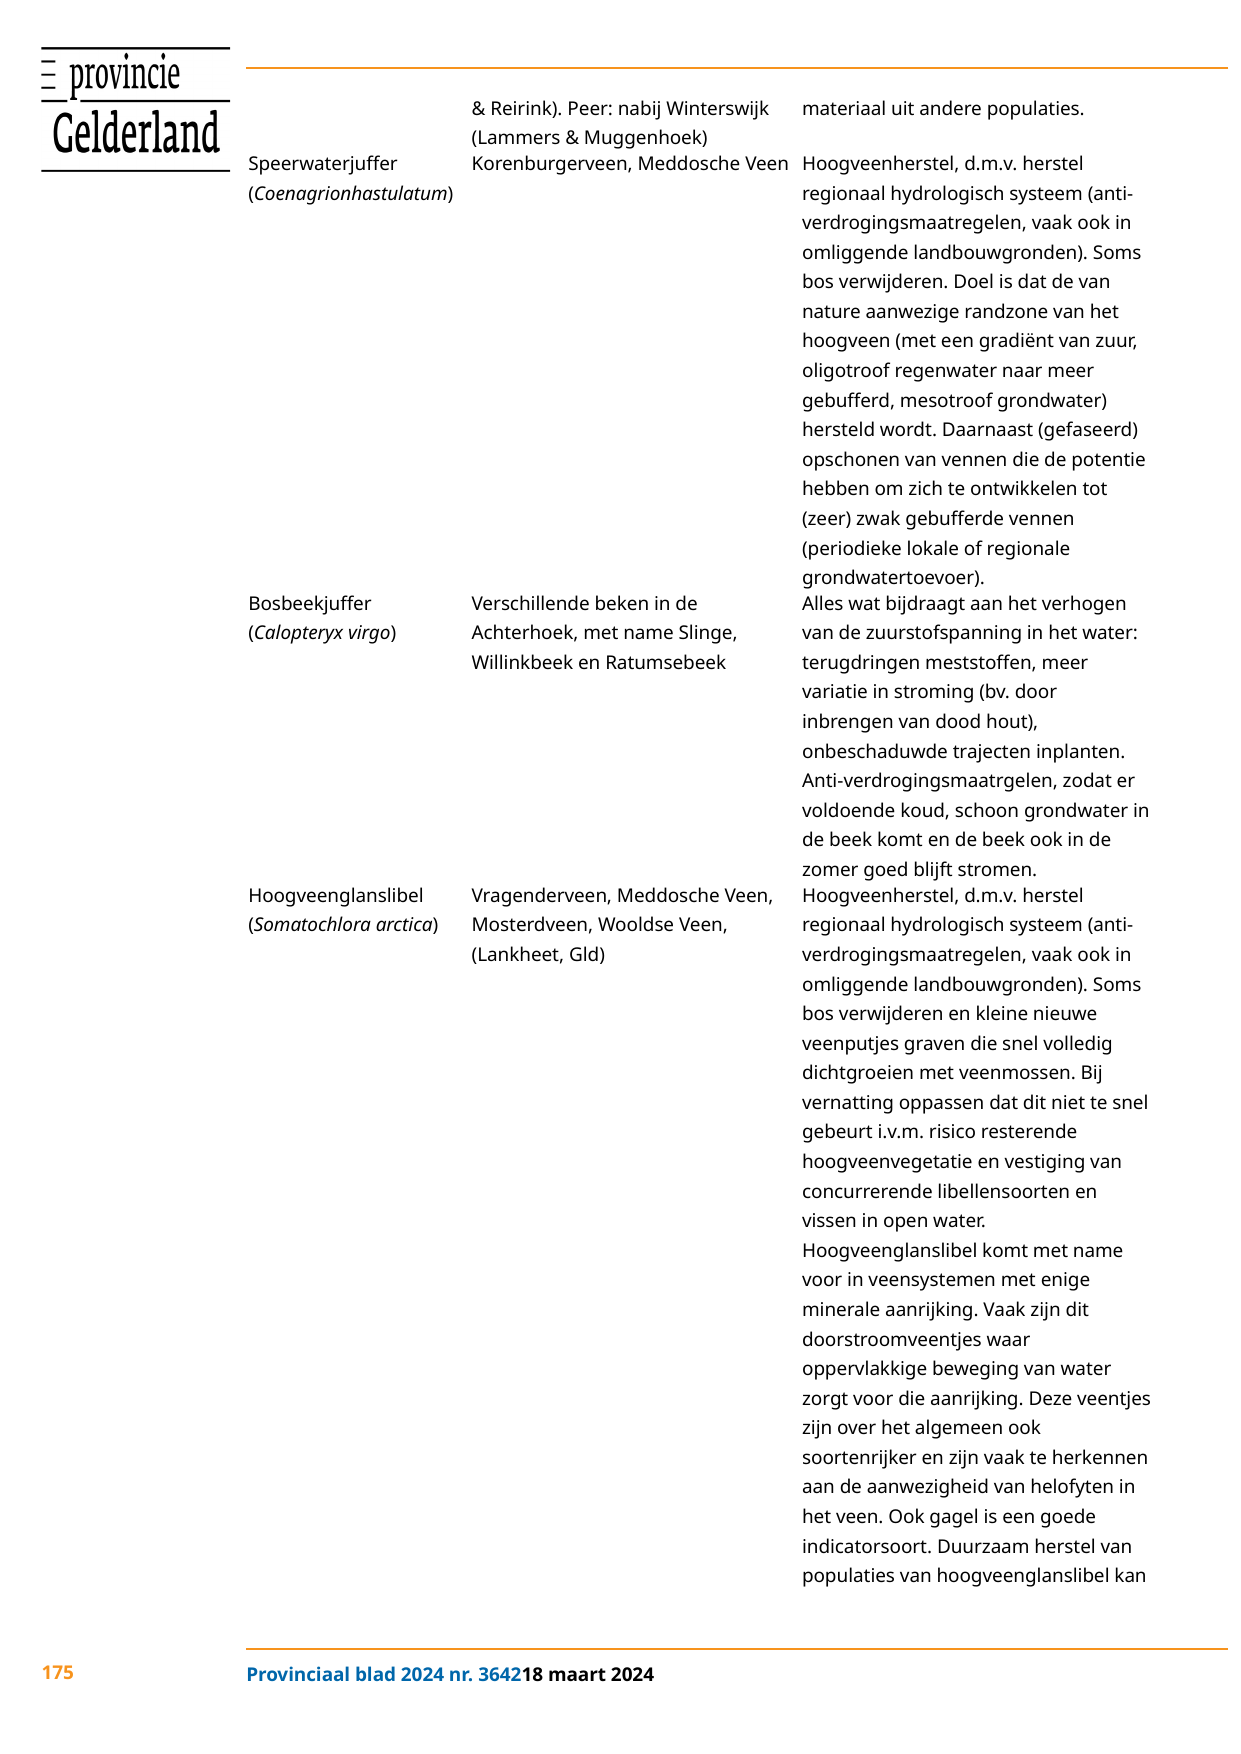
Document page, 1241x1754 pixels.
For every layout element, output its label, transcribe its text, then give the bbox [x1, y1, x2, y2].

table_cell Alles wat bijdraagt aan het verhogen van de zuurstofspanning in het water: terugdringen meststoffen, meer variatie in stroming (bv. door inbrengen van dood hout), onbeschaduwde trajecten inplanten. Anti-verdrogingsmaatrgelen, zodat er voldoende koud, schoon grondwater in de beek komt en de beek ook in de zomer goed blijft stromen. [802, 590, 1152, 882]
table_cell Hoogveenherstel, d.m.v. herstel regionaal hydrologisch systeem (anti-verdrogingsmaatregelen, vaak ook in omliggende landbouwgronden). Soms bos verwijderen en kleine nieuwe veenputjes graven die snel volledig dichtgroeien met veenmossen. Bij vernatting oppassen dat dit niet te snel gebeurt i.v.m. risico resterende hoogveenvegetatie en vestiging van concurrerende libellensoorten en vissen in open water. Hoogveenglanslibel komt met name voor in veensystemen met enige minerale aanrijking. Vaak zijn dit doorstroomveentjes waar oppervlakkige beweging van water zorgt voor die aanrijking. Deze veentjes zijn over het algemeen ook soortenrijker en zijn vaak te herkennen aan de aanwezigheid van helofyten in het veen. Ook gagel is een goede indicatorsoort. Duurzaam herstel van populaties van hoogveenglanslibel kan [802, 882, 1152, 1588]
table_cell Verschillende beken in de Achterhoek, met name Slinge, Willinkbeek en Ratumsebeek [471, 590, 802, 882]
table_cell Korenburgerveen, Meddosche Veen [471, 150, 802, 590]
table_cell Speerwaterjuffer (Coenagrionhastulatum) [248, 150, 471, 590]
table_cell Hoogveenherstel, d.m.v. herstel regionaal hydrologisch systeem (anti-verdrogingsmaatregelen, vaak ook in omliggende landbouwgronden). Soms bos verwijderen. Doel is dat de van nature aanwezige randzone van het hoogveen (met een gradiënt van zuur, oligotroof regenwater naar meer gebufferd, mesotroof grondwater) hersteld wordt. Daarnaast (gefaseerd) opschonen van vennen die de potentie hebben om zich te ontwikkelen tot (zeer) zwak gebufferde vennen (periodieke lokale of regionale grondwatertoevoer). [802, 150, 1152, 590]
picture [41, 47, 231, 172]
table_cell Bosbeekjuffer (Calopteryx virgo) [248, 590, 471, 882]
table_cell [248, 95, 471, 150]
table_cell Vragenderveen, Meddosche Veen, Mosterdveen, Wooldse Veen, (Lankheet, Gld) [471, 882, 802, 1588]
table_cell & Reirink). Peer: nabij Winterswijk (Lammers & Muggenhoek) [471, 95, 802, 150]
table_cell Hoogveenglanslibel (Somatochlora arctica) [248, 882, 471, 1588]
table_cell materiaal uit andere populaties. [802, 95, 1152, 150]
